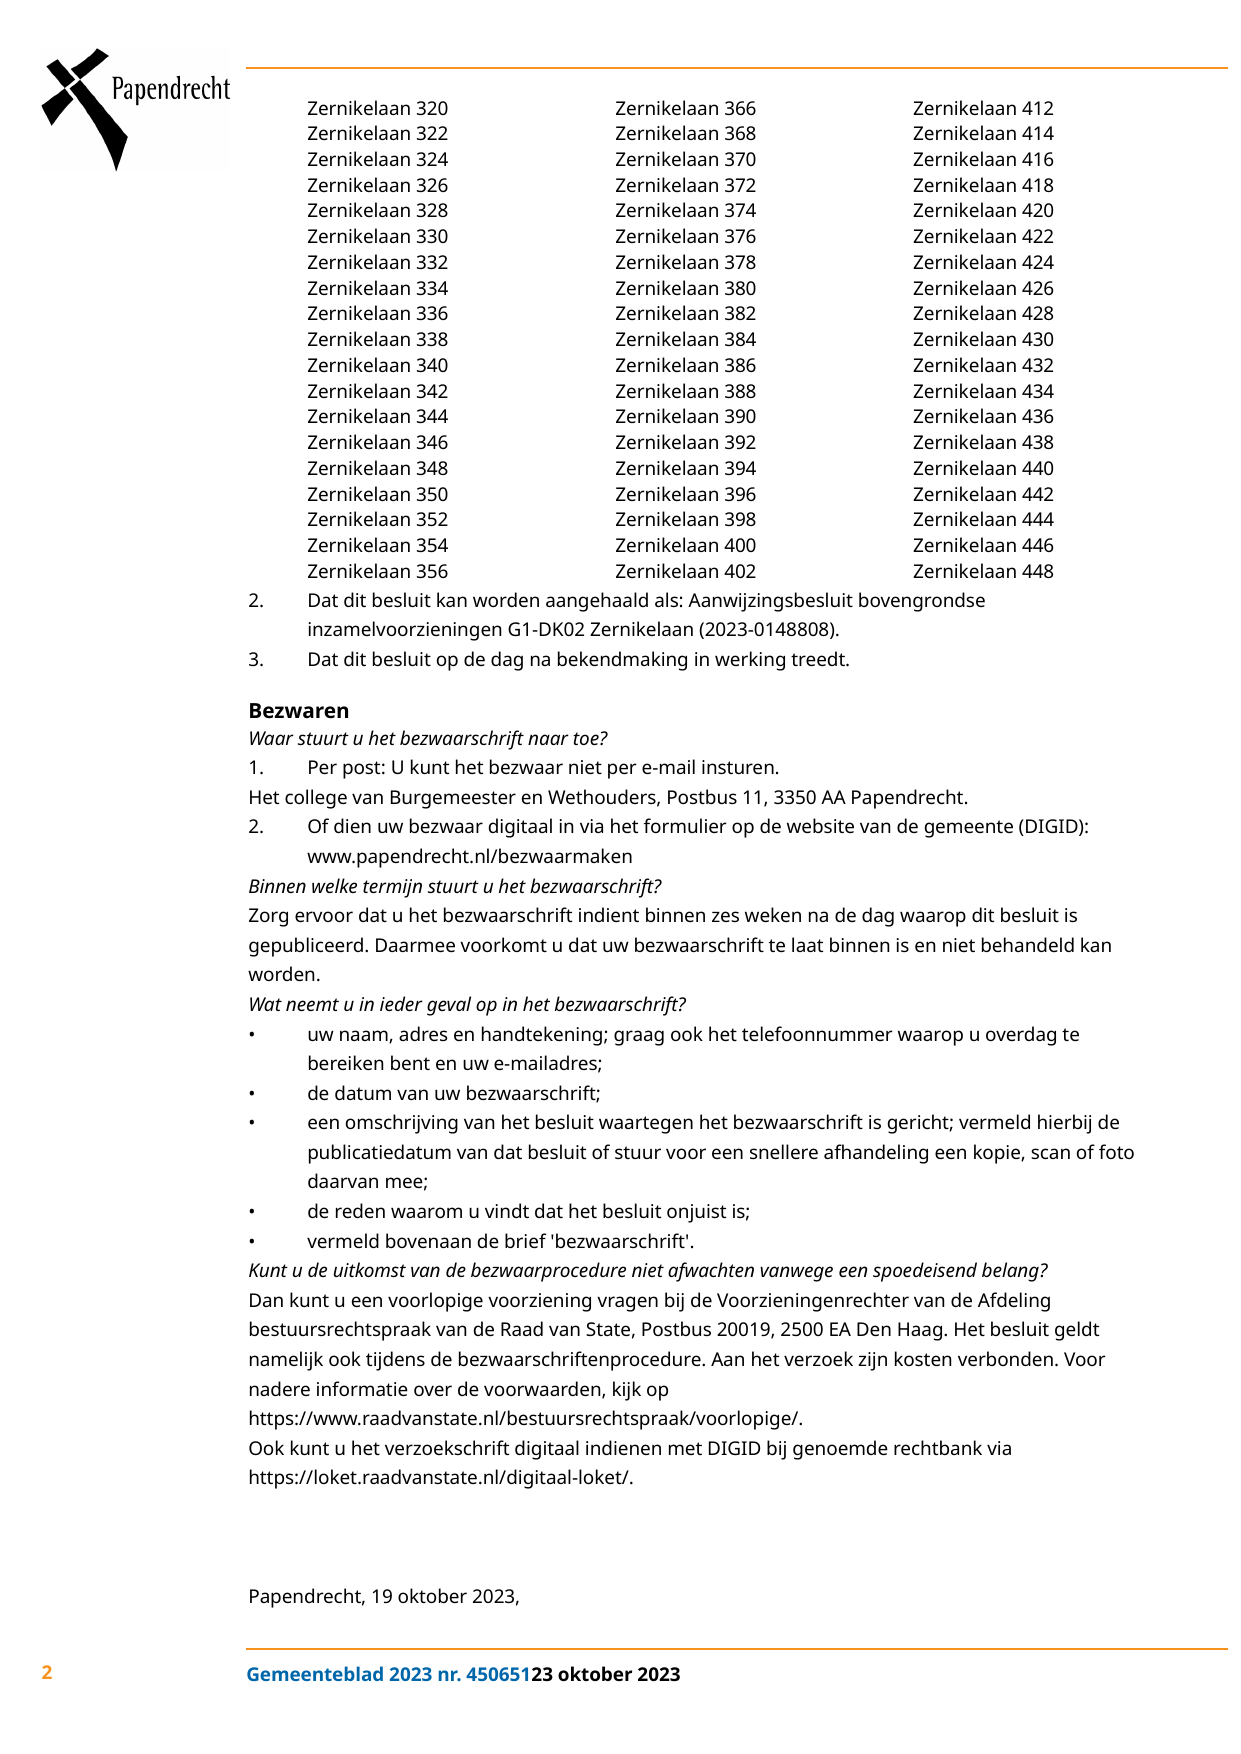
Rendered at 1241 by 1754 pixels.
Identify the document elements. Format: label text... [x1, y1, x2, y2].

list Of dien uw bezwaar digitaal in via het formulier op de website van de gemeente (DIGID): www.papendrecht.nl/bezwaarmaken [248, 814, 1152, 869]
table_cell Zernikelaan 438 [854, 429, 1152, 455]
table_cell Zernikelaan 372 [556, 172, 854, 198]
table_cell Zernikelaan 402 [556, 558, 854, 584]
table_cell Zernikelaan 434 [854, 378, 1152, 403]
table_cell Zernikelaan 448 [854, 558, 1152, 584]
table_cell Zernikelaan 396 [556, 481, 854, 506]
text Dan kunt u een voorlopige voorziening vragen bij de Voorzieningenrechter van de Afdeling bestuursrechtspraak van de Raad van State, Postbus 20019, 2500 EA Den Haag. Het besluit geldt namelijk ook tijdens de bezwaarschriftenprocedure. Aan het verzoek zijn kosten verbonden. Voor nadere informatie over de voorwaarden, kijk op https://www.raadvanstate.nl/bestuursrechtspraak/voorlopige/. [248, 1287, 1152, 1431]
text Bezwaren [248, 696, 1152, 725]
list Dat dit besluit kan worden aangehaald als: Aanwijzingsbesluit bovengrondse inzamelvoorzieningen G1-DK02 Zernikelaan (2023-0148808). [248, 587, 1152, 642]
table_cell Zernikelaan 350 [248, 481, 556, 506]
table_cell Zernikelaan 418 [854, 172, 1152, 198]
table_cell Zernikelaan 324 [248, 146, 556, 172]
text Waar stuurt u het bezwaarschrift naar toe? [248, 725, 1152, 751]
table_cell Zernikelaan 426 [854, 275, 1152, 301]
list de datum van uw bezwaarschrift; [248, 1080, 1152, 1106]
table_cell Zernikelaan 416 [854, 146, 1152, 172]
list Per post: U kunt het bezwaar niet per e-mail insturen. [248, 754, 1152, 780]
table_cell Zernikelaan 446 [854, 532, 1152, 558]
table_cell Zernikelaan 368 [556, 121, 854, 146]
table_cell Zernikelaan 414 [854, 121, 1152, 146]
table_cell Zernikelaan 322 [248, 121, 556, 146]
table_cell Zernikelaan 346 [248, 429, 556, 455]
table_cell Zernikelaan 376 [556, 224, 854, 249]
table_cell Zernikelaan 344 [248, 404, 556, 429]
text Papendrecht, 19 oktober 2023, [248, 1583, 1152, 1608]
list vermeld bovenaan de brief 'bezwaarschrift'. [248, 1228, 1152, 1253]
table_cell Zernikelaan 400 [556, 532, 854, 558]
table_cell Zernikelaan 440 [854, 455, 1152, 481]
table_cell Zernikelaan 342 [248, 378, 556, 403]
table_cell Zernikelaan 412 [854, 95, 1152, 121]
list de reden waarom u vindt dat het besluit onjuist is; [248, 1198, 1152, 1224]
table_cell Zernikelaan 370 [556, 146, 854, 172]
table_cell Zernikelaan 394 [556, 455, 854, 481]
table_cell Zernikelaan 398 [556, 506, 854, 532]
table_cell Zernikelaan 378 [556, 249, 854, 275]
table_cell Zernikelaan 428 [854, 301, 1152, 326]
table_cell Zernikelaan 340 [248, 352, 556, 378]
table_cell Zernikelaan 390 [556, 404, 854, 429]
table_cell Zernikelaan 386 [556, 352, 854, 378]
table_cell Zernikelaan 330 [248, 224, 556, 249]
table_cell Zernikelaan 422 [854, 224, 1152, 249]
text Zorg ervoor dat u het bezwaarschrift indient binnen zes weken na de dag waarop dit besluit is gepubliceerd. Daarmee voorkomt u dat uw bezwaarschrift te laat binnen is en niet behandeld kan worden. [248, 902, 1152, 987]
table_cell Zernikelaan 354 [248, 532, 556, 558]
table_cell Zernikelaan 334 [248, 275, 556, 301]
table_cell Zernikelaan 328 [248, 198, 556, 223]
table_cell Zernikelaan 356 [248, 558, 556, 584]
list uw naam, adres en handtekening; graag ook het telefoonnummer waarop u overdag te bereiken bent en uw e-mailadres; [248, 1021, 1152, 1076]
text Kunt u de uitkomst van de bezwaarprocedure niet afwachten vanwege een spoedeisend belang? [248, 1257, 1152, 1283]
table_cell Zernikelaan 348 [248, 455, 556, 481]
text Het college van Burgemeester en Wethouders, Postbus 11, 3350 AA Papendrecht. [248, 784, 1152, 810]
table_cell Zernikelaan 366 [556, 95, 854, 121]
table_cell Zernikelaan 332 [248, 249, 556, 275]
table_cell Zernikelaan 432 [854, 352, 1152, 378]
table_cell Zernikelaan 374 [556, 198, 854, 223]
table_cell Zernikelaan 326 [248, 172, 556, 198]
table_cell Zernikelaan 392 [556, 429, 854, 455]
list Dat dit besluit op de dag na bekendmaking in werking treedt. [248, 646, 1152, 672]
table_cell Zernikelaan 420 [854, 198, 1152, 223]
text Binnen welke termijn stuurt u het bezwaarschrift? [248, 873, 1152, 898]
table_cell Zernikelaan 444 [854, 506, 1152, 532]
text Ook kunt u het verzoekschrift digitaal indienen met DIGID bij genoemde rechtbank via https://loket.raadvanstate.nl/digitaal-loket/. [248, 1435, 1152, 1490]
table_cell Zernikelaan 382 [556, 301, 854, 326]
table_cell Zernikelaan 424 [854, 249, 1152, 275]
list een omschrijving van het besluit waartegen het bezwaarschrift is gericht; vermeld hierbij de publicatiedatum van dat besluit of stuur voor een snellere afhandeling een kopie, scan of foto daarvan mee; [248, 1109, 1152, 1194]
table_cell Zernikelaan 320 [248, 95, 556, 121]
table_cell Zernikelaan 352 [248, 506, 556, 532]
table_cell Zernikelaan 336 [248, 301, 556, 326]
picture [41, 47, 231, 172]
table_cell Zernikelaan 442 [854, 481, 1152, 506]
table_cell Zernikelaan 388 [556, 378, 854, 403]
table_cell Zernikelaan 436 [854, 404, 1152, 429]
text Wat neemt u in ieder geval op in het bezwaarschrift? [248, 991, 1152, 1017]
table_cell Zernikelaan 380 [556, 275, 854, 301]
table_cell Zernikelaan 338 [248, 326, 556, 352]
table_cell Zernikelaan 430 [854, 326, 1152, 352]
table_cell Zernikelaan 384 [556, 326, 854, 352]
